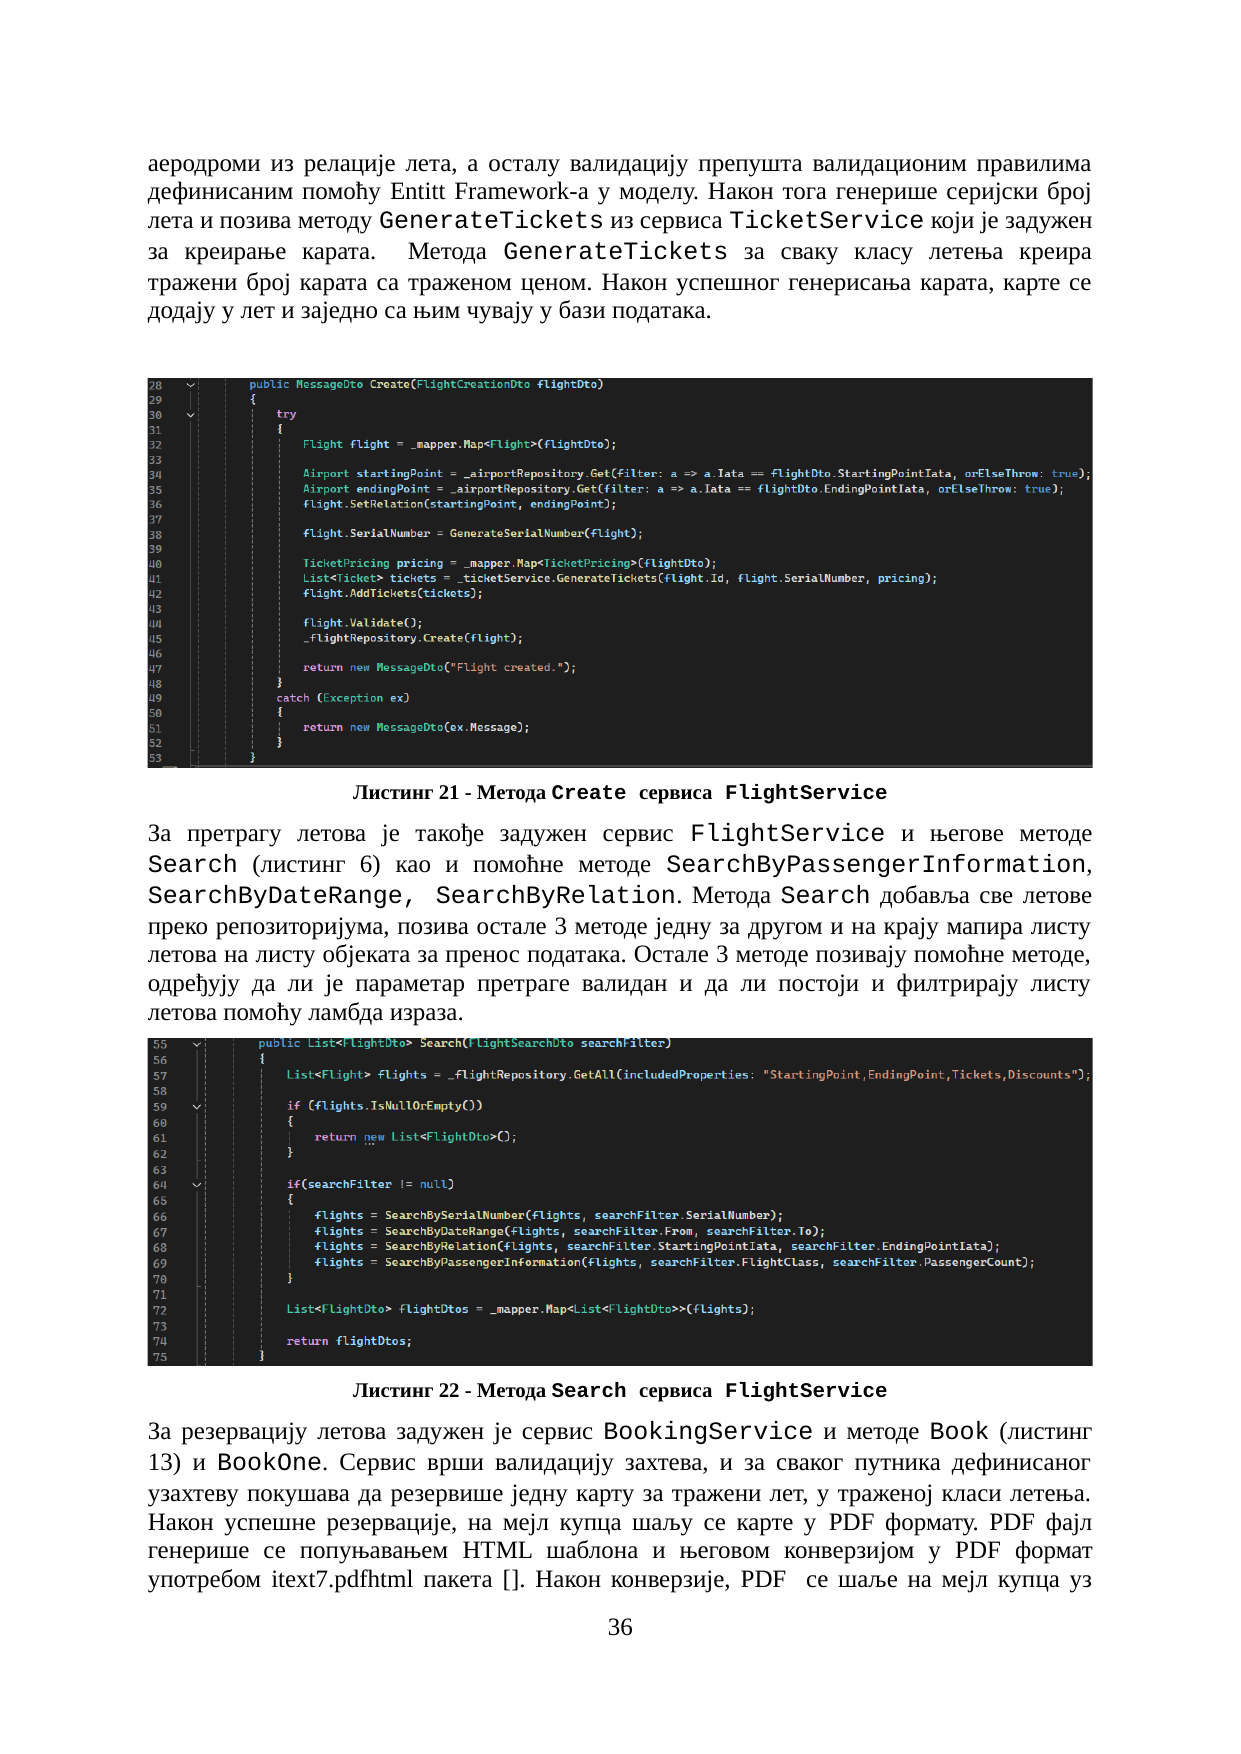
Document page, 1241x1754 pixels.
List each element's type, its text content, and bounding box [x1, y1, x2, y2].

text За претрагу летова је такође задужен сервис FlightService и његове методе Search (листинг 6) као и помоћне методе SearchByPassengerInformation, SearchByDateRange, SearchByRelation. Метода Search добавља све летове преко репозиторијума, позива остале 3 методе једну за другом и на крају мапира листу летова на листу објеката за пренос података. Остале 3 методе позивају помоћне методе, одређују да ли је параметар претраге валидан и да ли постоји и филтрирају листу летова помоћу ламбда израза. [148, 818, 1092, 1026]
text Листинг 22 - Метода Search сервиса FlightService [148, 1366, 1092, 1404]
text Листинг 21 - Метода Create сервиса FlightService [148, 768, 1092, 806]
picture [147, 378, 1093, 768]
text аеродроми из релације лета, а осталу валидацију препушта валидационим правилима дефинисаним помоћу Entitt Framework-а у моделу. Након тога генерише серијски број лета и позива методу GenerateTickets из сервиса TicketService који је задужен за креирање карата. Метода GenerateTickets за сваку класу летења креира тражени број карата са траженом ценом. Након успешног генерисања карата, карте се додају у лет и заједно са њим чувају у бази података. [148, 148, 1092, 324]
picture [147, 1038, 1093, 1366]
text За резервацију летова задужен је сервис BookingService и методе Book (листинг 13) и BookOne. Сервис врши валидацију захтева, и за сваког путника дефинисаног узахтеву покушава да резервише једну карту за тражени лет, у траженој класи летења. Након успешне резервације, на мејл купца шаљу се карте у PDF формату. PDF фајл генерише се попуњавањем HTML шаблона и његовом конверзијом у PDF формат употребом itext7.pdfhtml пакета []. Након конверзије, PDF се шаље на мејл купца уз [148, 1416, 1092, 1593]
